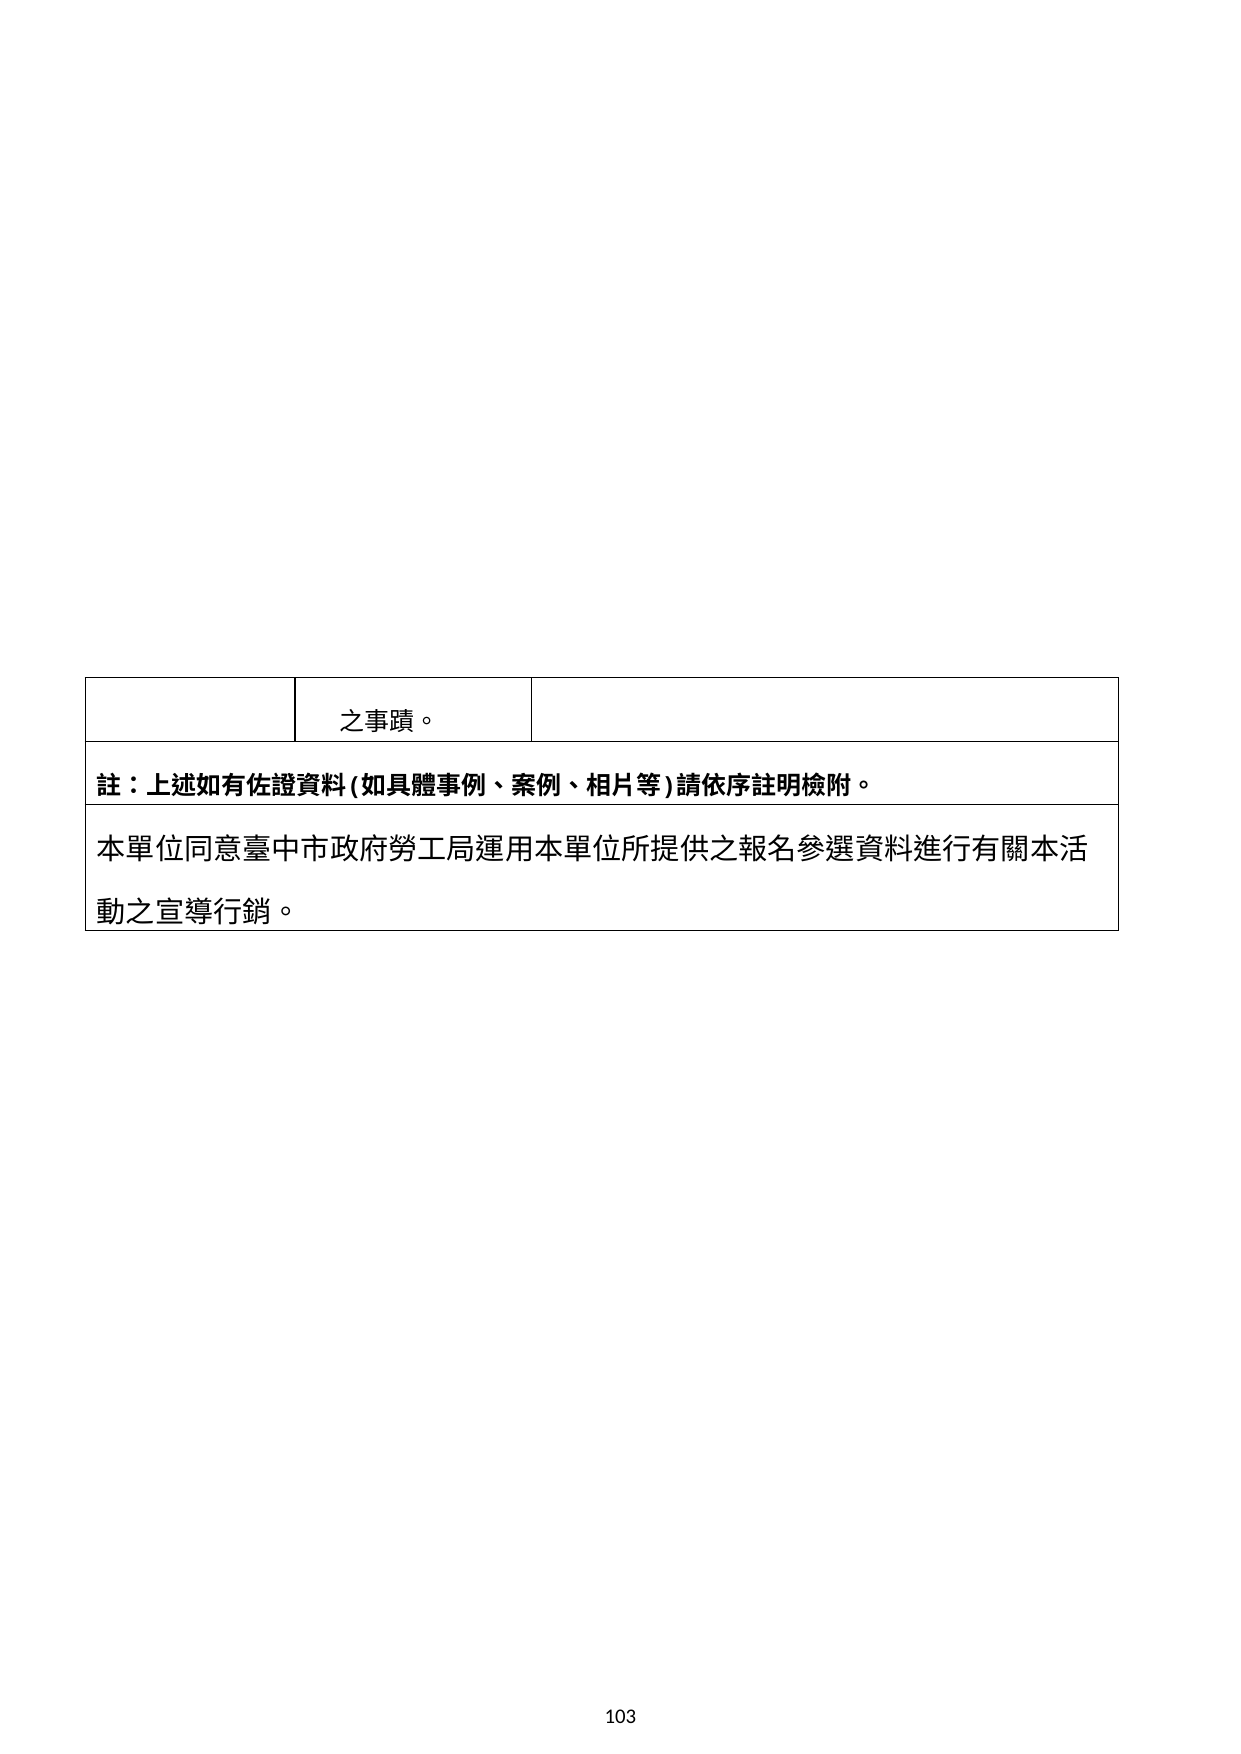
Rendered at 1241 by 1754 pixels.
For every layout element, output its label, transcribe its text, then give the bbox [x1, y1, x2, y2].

table_cell 本單位同意臺中市政府勞工局運用本單位所提供之報名參選資料進行有關本活動之宣導行銷。 [86, 805, 1118, 930]
table_cell 註：上述如有佐證資料(如具體事例、案例、相片等)請依序註明檢附。 [86, 742, 1118, 804]
table_cell [86, 678, 294, 741]
table_cell 之事蹟。 [296, 678, 531, 741]
table_cell [532, 678, 1118, 741]
